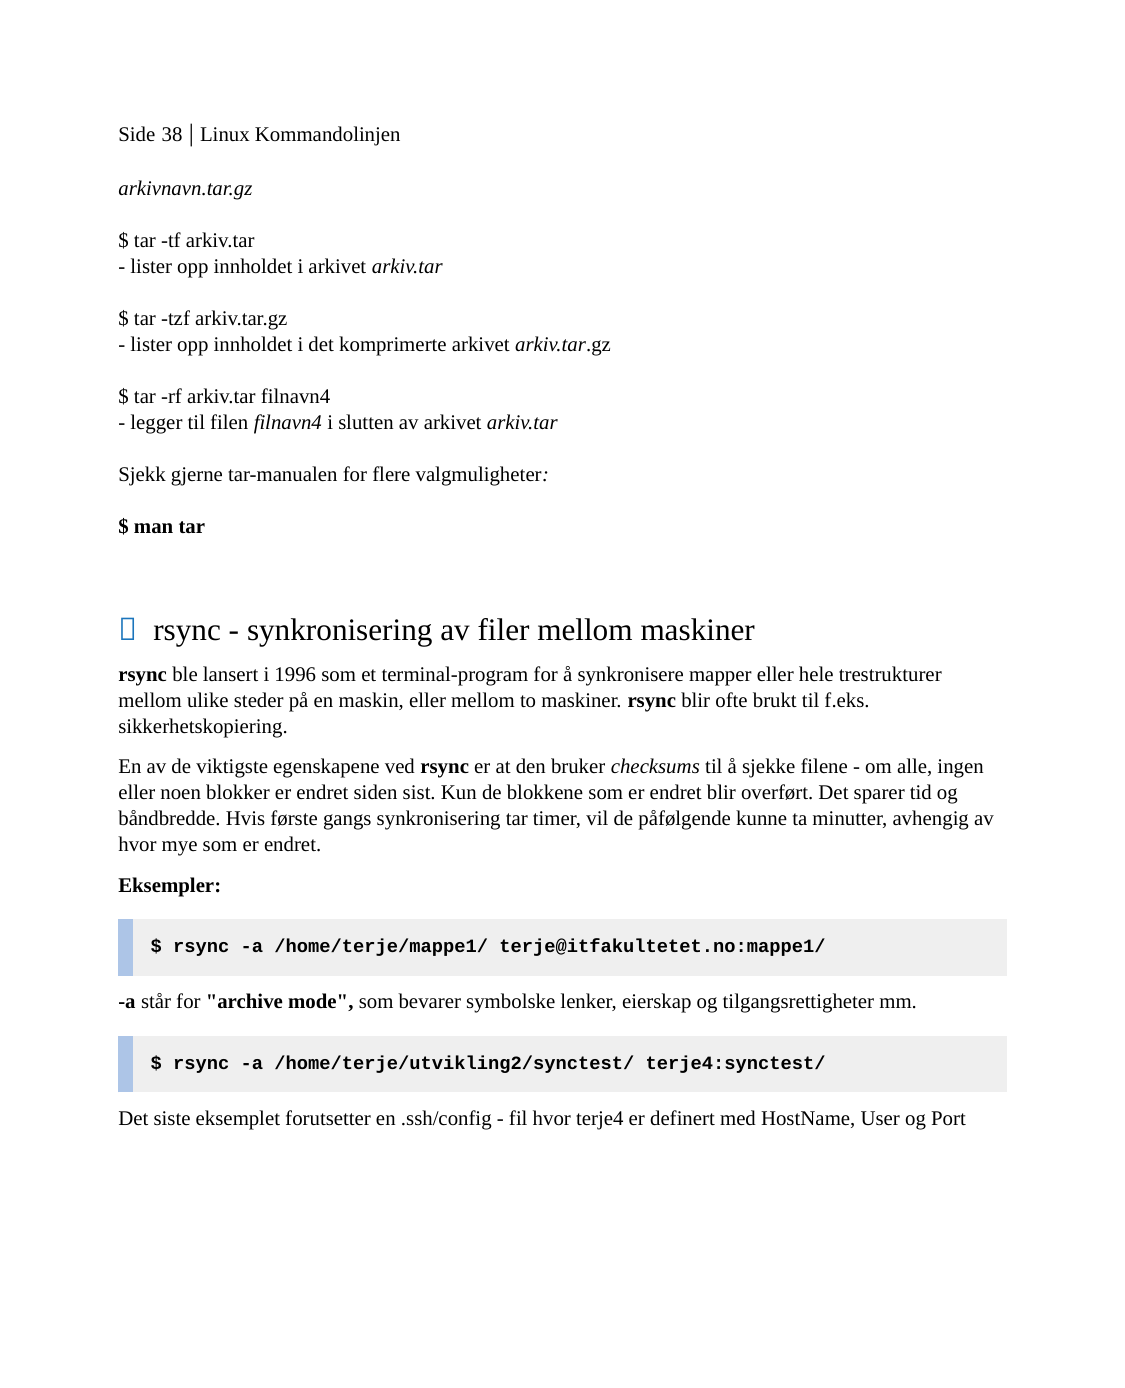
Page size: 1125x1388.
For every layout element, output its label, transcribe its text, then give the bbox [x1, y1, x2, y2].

text Det siste eksemplet forutsetter en .ssh/config - fil hvor terje4 er definert med HostName, User og Port [118, 1106, 1007, 1130]
text $ rsync -a /home/terje/utvikling2/synctest/ terje4:synctest/ [133, 1036, 1007, 1092]
text Eksempler: [118, 873, 1007, 897]
text arkivnavn.tar.gz $ tar -tf arkiv.tar - lister opp innholdet i arkivet arkiv.tar $ tar -tzf arkiv.tar.gz - lister opp innholdet i det komprimerte arkivet arkiv.tar.gz $ tar -rf arkiv.tar filnavn4 - legger til filen filnavn4 i slutten av arkivet arkiv.tar Sjekk gjerne tar-manualen for flere valgmuligheter: $ man tar [118, 176, 1007, 538]
subtitle  rsync - synkronisering av filer mellom maskiner [118, 607, 1007, 649]
text rsync ble lansert i 1996 som et terminal-program for å synkronisere mapper eller hele trestrukturer mellom ulike steder på en maskin, eller mellom to maskiner. rsync blir ofte brukt til f.eks. sikkerhetskopiering. [118, 662, 1007, 738]
text En av de viktigste egenskapene ved rsync er at den bruker checksums til å sjekke filene - om alle, ingen eller noen blokker er endret siden sist. Kun de blokkene som er endret blir overført. Det sparer tid og båndbredde. Hvis første gangs synkronisering tar timer, vil de påfølgende kunne ta minutter, avhengig av hvor mye som er endret. [118, 754, 1007, 856]
text -a står for "archive mode", som bevarer symbolske lenker, eierskap og tilgangsrettigheter mm. [118, 989, 1007, 1013]
text $ rsync -a /home/terje/mappe1/ terje@itfakultetet.no:mappe1/ [133, 919, 1007, 976]
